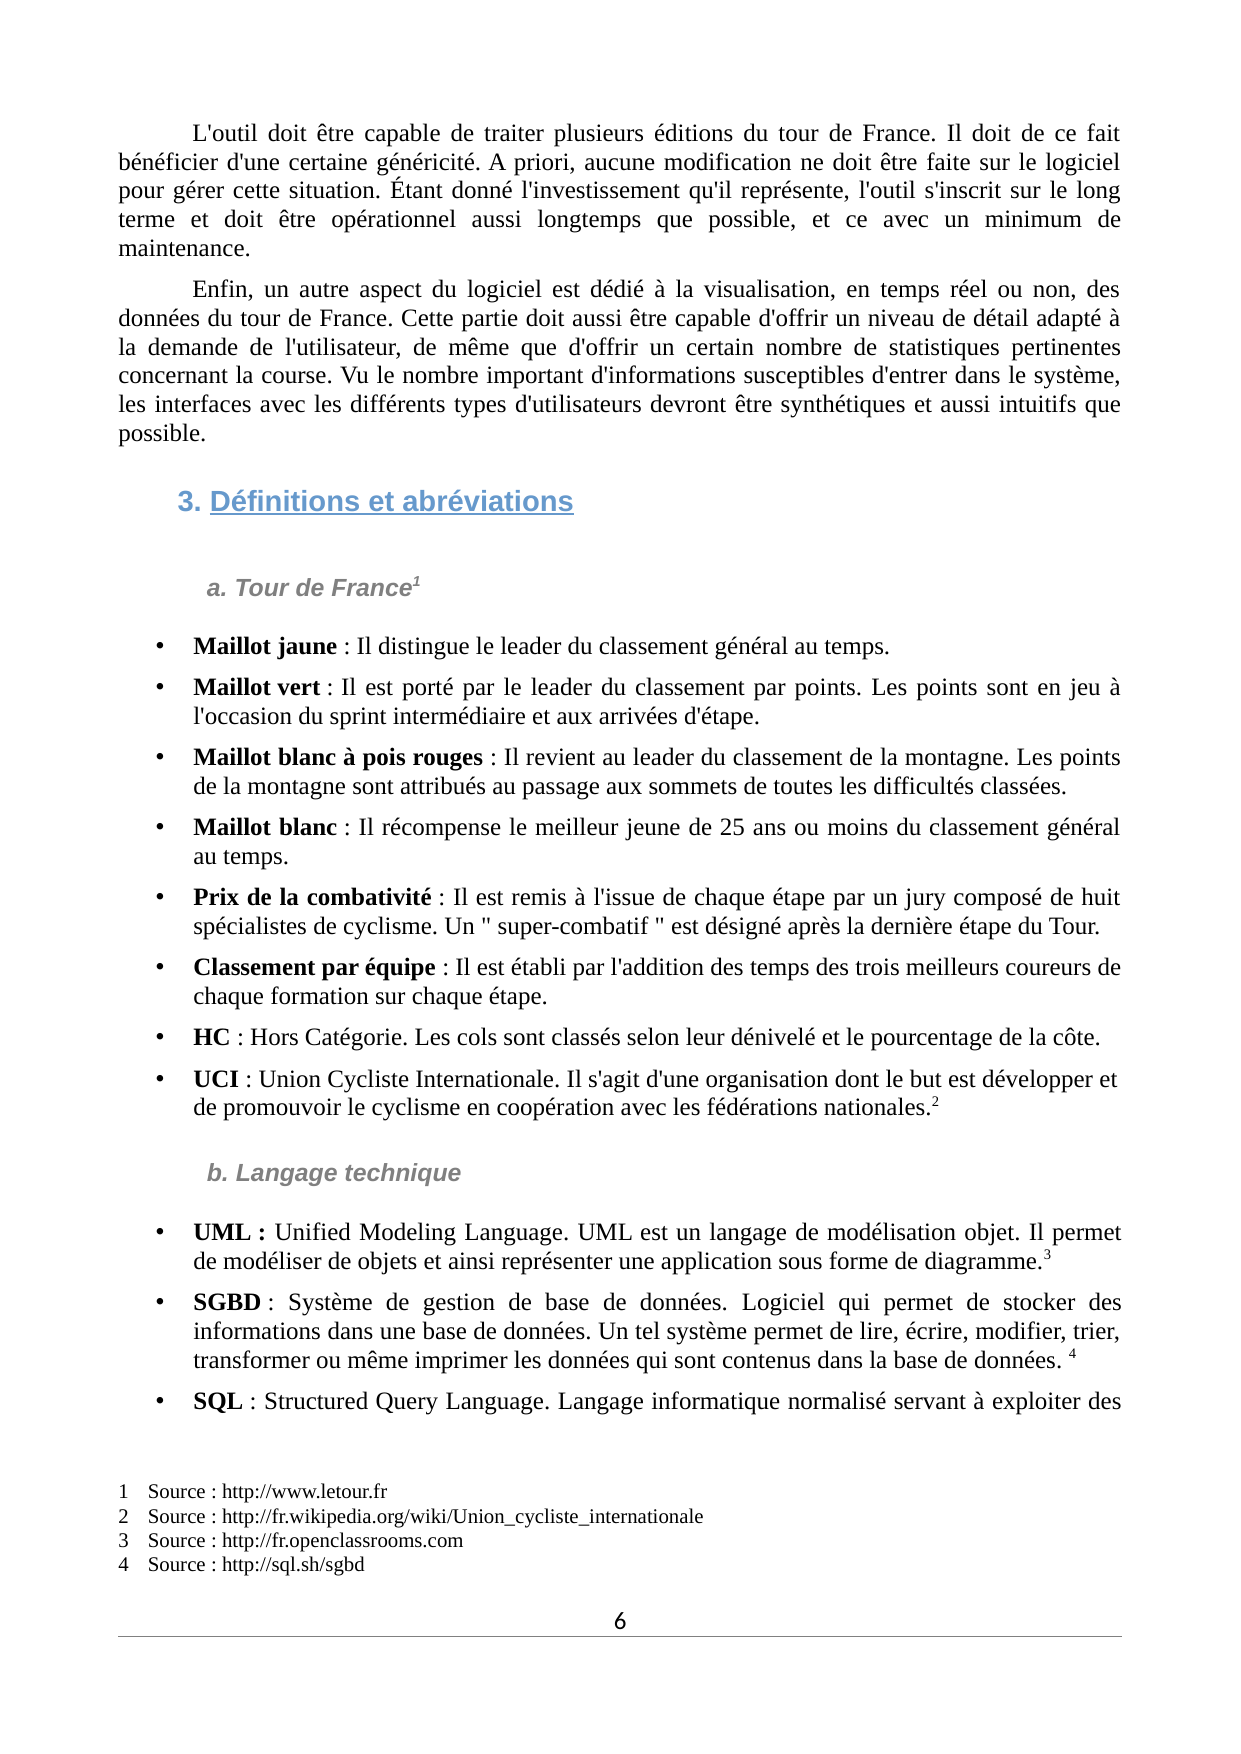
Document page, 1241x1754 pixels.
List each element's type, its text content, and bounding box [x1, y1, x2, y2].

list Maillot blanc : Il récompense le meilleur jeune de 25 ans ou moins du classement général au temps. [156, 812, 1122, 870]
list Classement par équipe : Il est établi par l'addition des temps des trois meilleurs coureurs de chaque formation sur chaque étape. [156, 952, 1122, 1010]
list Source : http://fr.openclassrooms.com [118, 1528, 1122, 1552]
list SGBD : Système de gestion de base de données. Logiciel qui permet de stocker des informations dans une base de données. Un tel système permet de lire, écrire, modifier, trier, transformer ou même imprimer les données qui sont contenus dans la base de données. [156, 1287, 1122, 1373]
list Source : http://fr.wikipedia.org/wiki/Union_cycliste_internationale [118, 1503, 1122, 1528]
list HC : Hors Catégorie. Les cols sont classés selon leur dénivelé et le pourcentage de la côte. [156, 1022, 1122, 1051]
list Prix de la combativité : Il est remis à l'issue de chaque étape par un jury composé de huit spécialistes de cyclisme. Un " super-combatif " est désigné après la dernière étape du Tour. [156, 882, 1122, 940]
subtitle Définitions et abréviations [177, 484, 1122, 518]
list UML : Unified Modeling Language. UML est un langage de modélisation objet. Il permet de modéliser de objets et ainsi représenter une application sous forme de diagramme. [156, 1217, 1122, 1275]
text L'outil doit être capable de traiter plusieurs éditions du tour de France. Il doit de ce fait bénéficier d'une certaine généricité. A priori, aucune modification ne doit être faite sur le logiciel pour gérer cette situation. Étant donné l'investissement qu'il représente, l'outil s'inscrit sur le long terme et doit être opérationnel aussi longtemps que possible, et ce avec un minimum de maintenance. [118, 118, 1122, 262]
list Maillot jaune : Il distingue le leader du classement général au temps. [156, 631, 1122, 660]
subtitle Langage technique [207, 1158, 1122, 1187]
list SQL : Structured Query Language. Langage informatique normalisé servant à exploiter des [156, 1386, 1122, 1415]
list Maillot vert : Il est porté par le leader du classement par points. Les points sont en jeu à l'occasion du sprint intermédiaire et aux arrivées d'étape. [156, 672, 1122, 730]
list Source : http://sql.sh/sgbd [118, 1552, 1122, 1576]
text Enfin, un autre aspect du logiciel est dédié à la visualisation, en temps réel ou non, des données du tour de France. Cette partie doit aussi être capable d'offrir un niveau de détail adapté à la demande de l'utilisateur, de même que d'offrir un certain nombre de statistiques pertinentes concernant la course. Vu le nombre important d'informations susceptibles d'entrer dans le système, les interfaces avec les différents types d'utilisateurs devront être synthétiques et aussi intuitifs que possible. [118, 274, 1122, 447]
text Source : http://www.letour.fr [118, 1479, 1122, 1503]
list Maillot blanc à pois rouges : Il revient au leader du classement de la montagne. Les points de la montagne sont attribués au passage aux sommets de toutes les difficultés classées. [156, 742, 1122, 800]
subtitle Tour de France [207, 573, 1122, 601]
list UCI : Union Cycliste Internationale. Il s'agit d'une organisation dont le but est développer et de promouvoir le cyclisme en coopération avec les fédérations nationales. [156, 1064, 1122, 1121]
